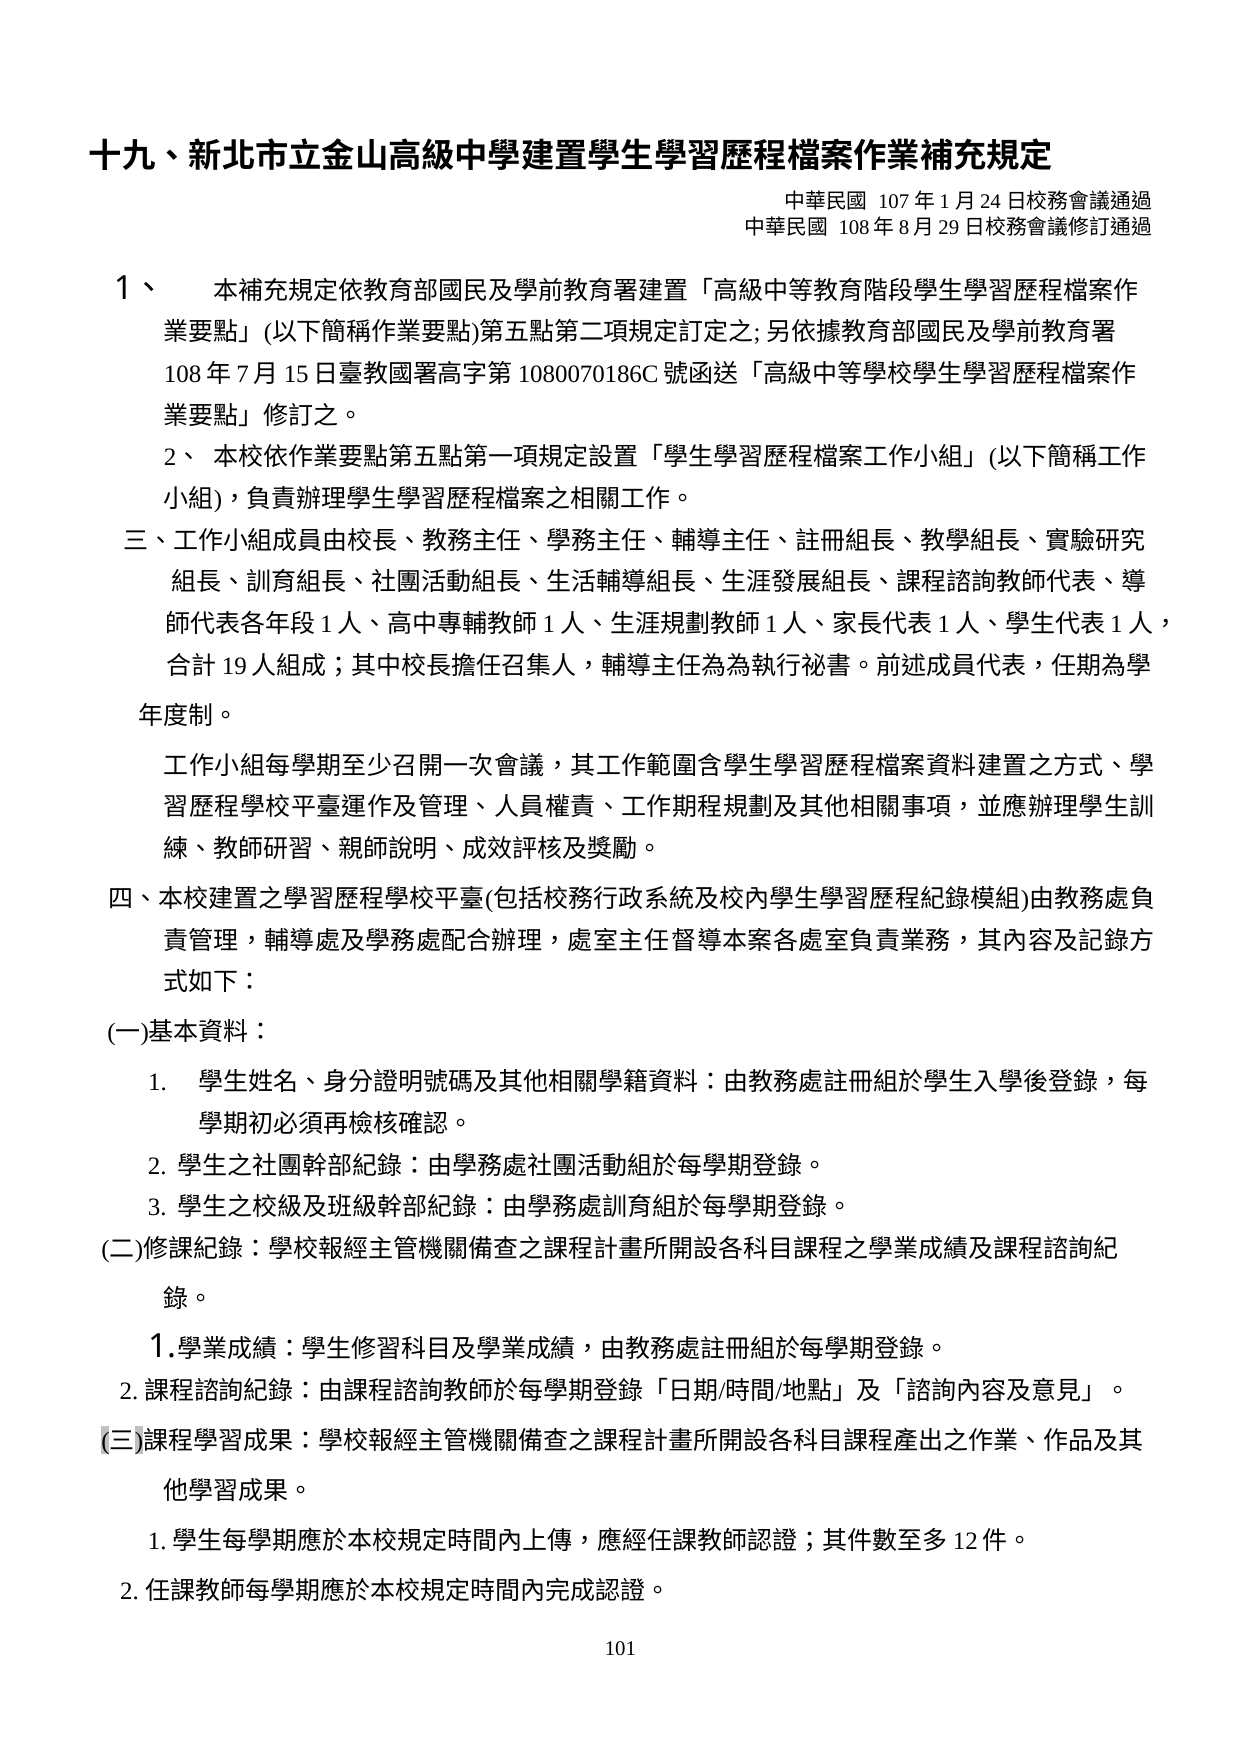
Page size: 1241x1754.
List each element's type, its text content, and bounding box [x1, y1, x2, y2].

text 錄。 [89, 1274, 1152, 1316]
text 他學習成果。 [89, 1466, 1155, 1507]
text 1. 學生每學期應於本校規定時間內上傳，應經任課教師認證；其件數至多12件。 [148, 1516, 1152, 1557]
text 年度制。 [114, 691, 1155, 732]
text 2. 課程諮詢紀錄：由課程諮詢教師於每學期登錄「日期/時間/地點」及「諮詢內容及意見」。 [89, 1366, 1155, 1407]
text 四、本校建置之學習歷程學校平臺(包括校務行政系統及校內學生學習歷程紀錄模組)由教務處負責管理，輔導處及學務處配合辦理，處室主任督導本案各處室負責業務，其內容及記錄方式如下： [89, 874, 1155, 999]
text (二)修課紀錄：學校報經主管機關備查之課程計畫所開設各科目課程之學業成績及課程諮詢紀 [89, 1224, 1152, 1266]
text 十九、新北市立金山高級中學建置學生學習歷程檔案作業補充規定 [89, 128, 1152, 177]
text 中華民國 108年8月29 日校務會議修訂通過 [89, 215, 1152, 239]
text (一)基本資料： [89, 1007, 1155, 1049]
text 中華民國 107 年1 月24 日校務會議通過 [89, 189, 1152, 213]
text 三、工作小組成員由校長、教務主任、學務主任、輔導主任、註冊組長、教學組長、實驗研究組長、訓育組長、社團活動組長、生活輔導組長、生涯發展組長、課程諮詢教師代表、導師代表各年段1人、高中專輔教師1人、生涯規劃教師1人、家長代表1人、學生代表1 人，合計19人組成；其中校長擔任召集人，輔導主任為為執行祕書。前述成員代表，任期為學 [114, 516, 1155, 682]
text 2. 任課教師每學期應於本校規定時間內完成認證。 [89, 1566, 1152, 1607]
list 學生之校級及班級幹部紀錄：由學務處訓育組於每學期登錄。 [148, 1182, 1152, 1224]
text (三)課程學習成果：學校報經主管機關備查之課程計畫所開設各科目課程產出之作業、作品及其 [89, 1416, 1155, 1457]
list 學生姓名、身分證明號碼及其他相關學籍資料：由教務處註冊組於學生入學後登錄，每學期初必須再檢核確認。 [148, 1057, 1152, 1141]
list 本校依作業要點第五點第一項規定設置「學生學習歷程檔案工作小組」(以下簡稱工作小組)，負責辦理學生學習歷程檔案之相關工作。 [164, 432, 1155, 516]
list 學生之社團幹部紀錄：由學務處社團活動組於每學期登錄。 [148, 1141, 1152, 1182]
list 本補充規定依教育部國民及學前教育署建置「高級中等教育階段學生學習歷程檔案作業要點」(以下簡稱作業要點)第五點第二項規定訂定之; 另依據教育部國民及學前教育署108年7月15日臺教國署高字第1080070186C號函送「高級中等學校學生學習歷程檔案作業要點」修訂之。 [114, 266, 1152, 432]
text 工作小組每學期至少召開一次會議，其工作範圍含學生學習歷程檔案資料建置之方式、學習歷程學校平臺運作及管理、人員權責、工作期程規劃及其他相關事項，並應辦理學生訓練、教師研習、親師說明、成效評核及獎勵。 [164, 741, 1155, 866]
list 學業成績：學生修習科目及學業成績，由教務處註冊組於每學期登錄。 [148, 1324, 1155, 1366]
